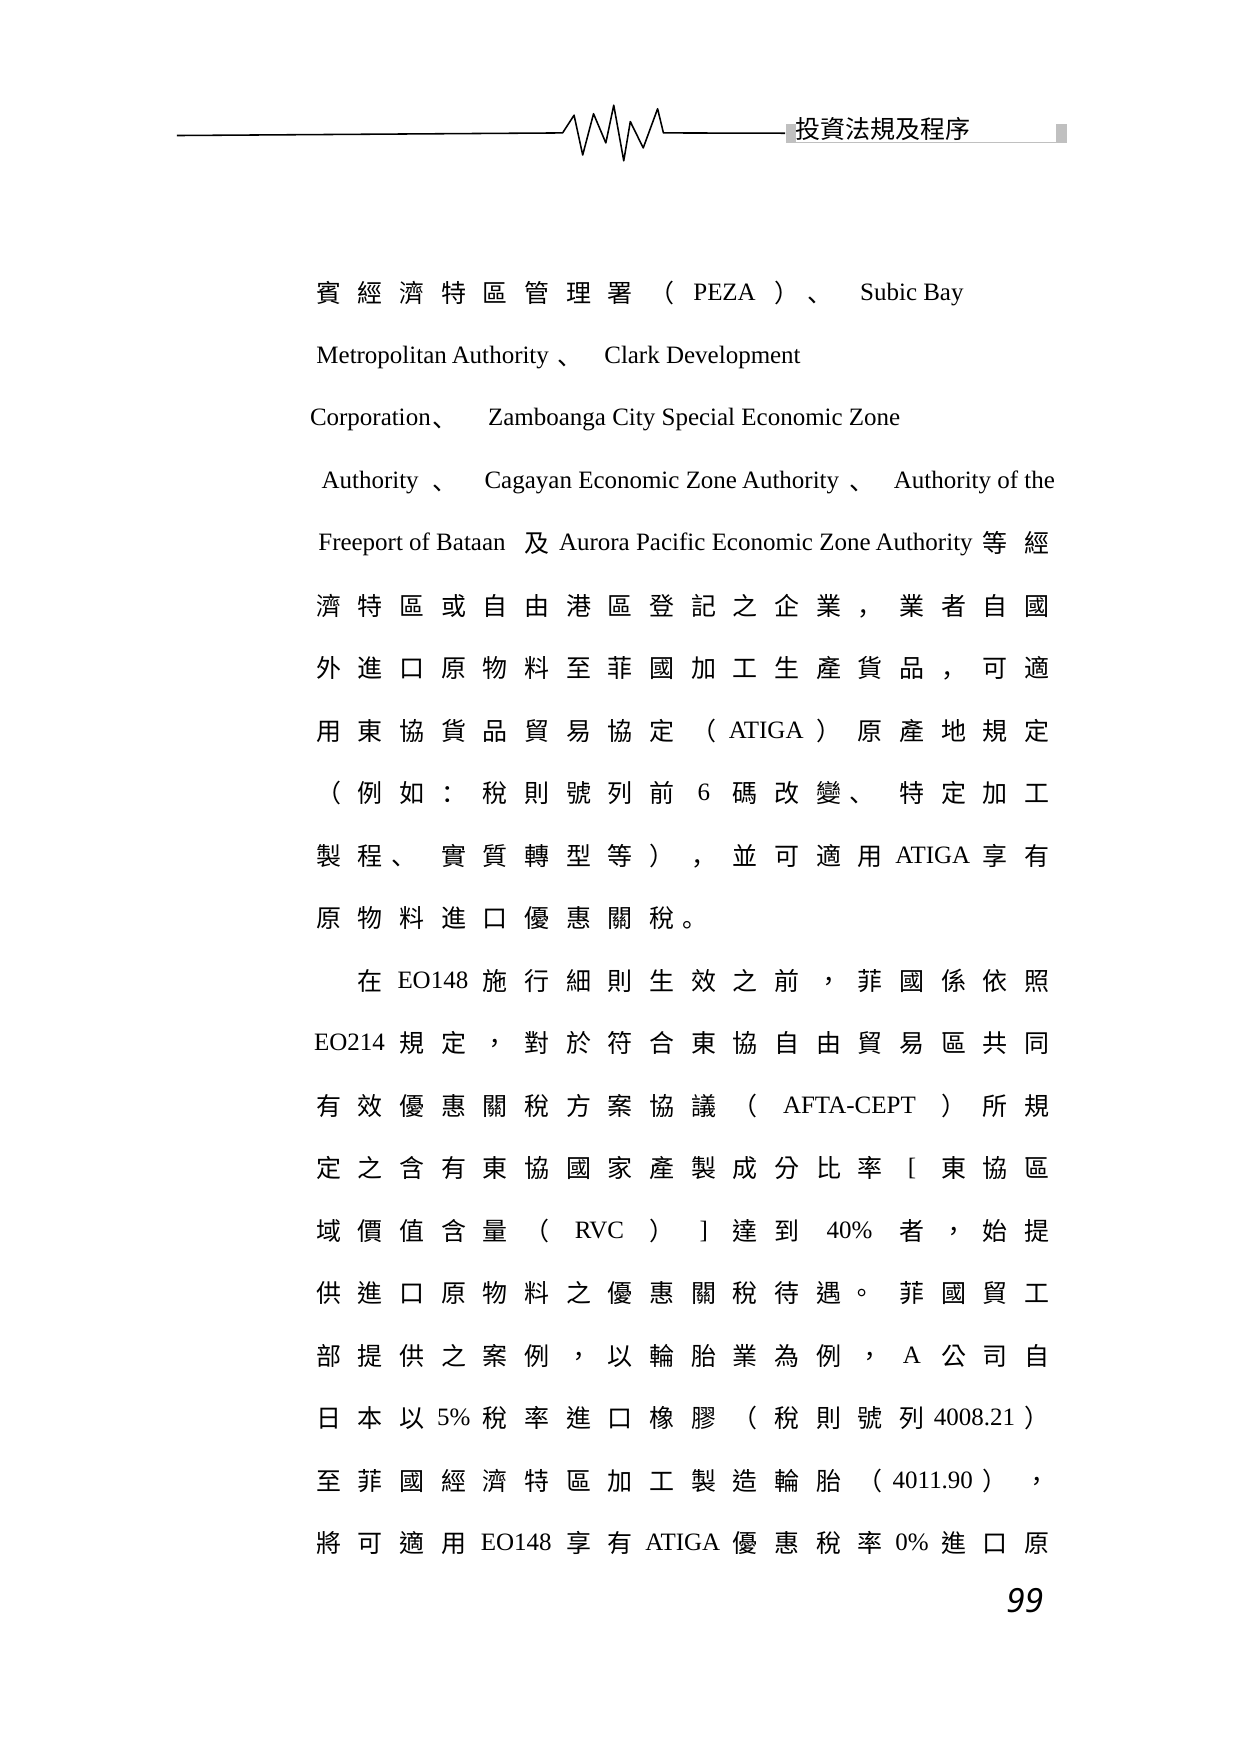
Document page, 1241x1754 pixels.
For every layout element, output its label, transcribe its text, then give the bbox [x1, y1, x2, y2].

text 在EO148施行細則生效之前，菲國係依照EO214規定，對於符合東協自由貿易區共同有效優惠關稅方案協議（AFTA-CEPT）所規定之含有東協國家產製成分比率[東協區域價值含量（RVC）]達到40%者，始提供進口原物料之優惠關稅待遇。菲國貿工部提供之案例，以輪胎業為例，A公司自日本以5%稅率進口橡膠（稅則號列4008.21）至菲國經濟特區加工製造輪胎（4011.90），將可適用EO148享有ATIGA優惠稅率0%進口原 [281, 938, 1058, 1563]
text 賓經濟特區管理署（PEZA）、Subic Bay Metropolitan Authority、Clark Development Corporation、Zamboanga City Special Economic Zone Authority、Cagayan Economic Zone Authority、Authority of the Freeport of Bataan及Aurora Pacific Economic Zone Authority等經濟特區或自由港區登記之企業，業者自國外進口原物料至菲國加工生產貨品，可適用東協貨品貿易協定（ATIGA）原產地規定（例如：稅則號列前6碼改變、特定加工製程、實質轉型等），並可適用ATIGA享有原物料進口優惠關稅。 [281, 250, 1058, 938]
